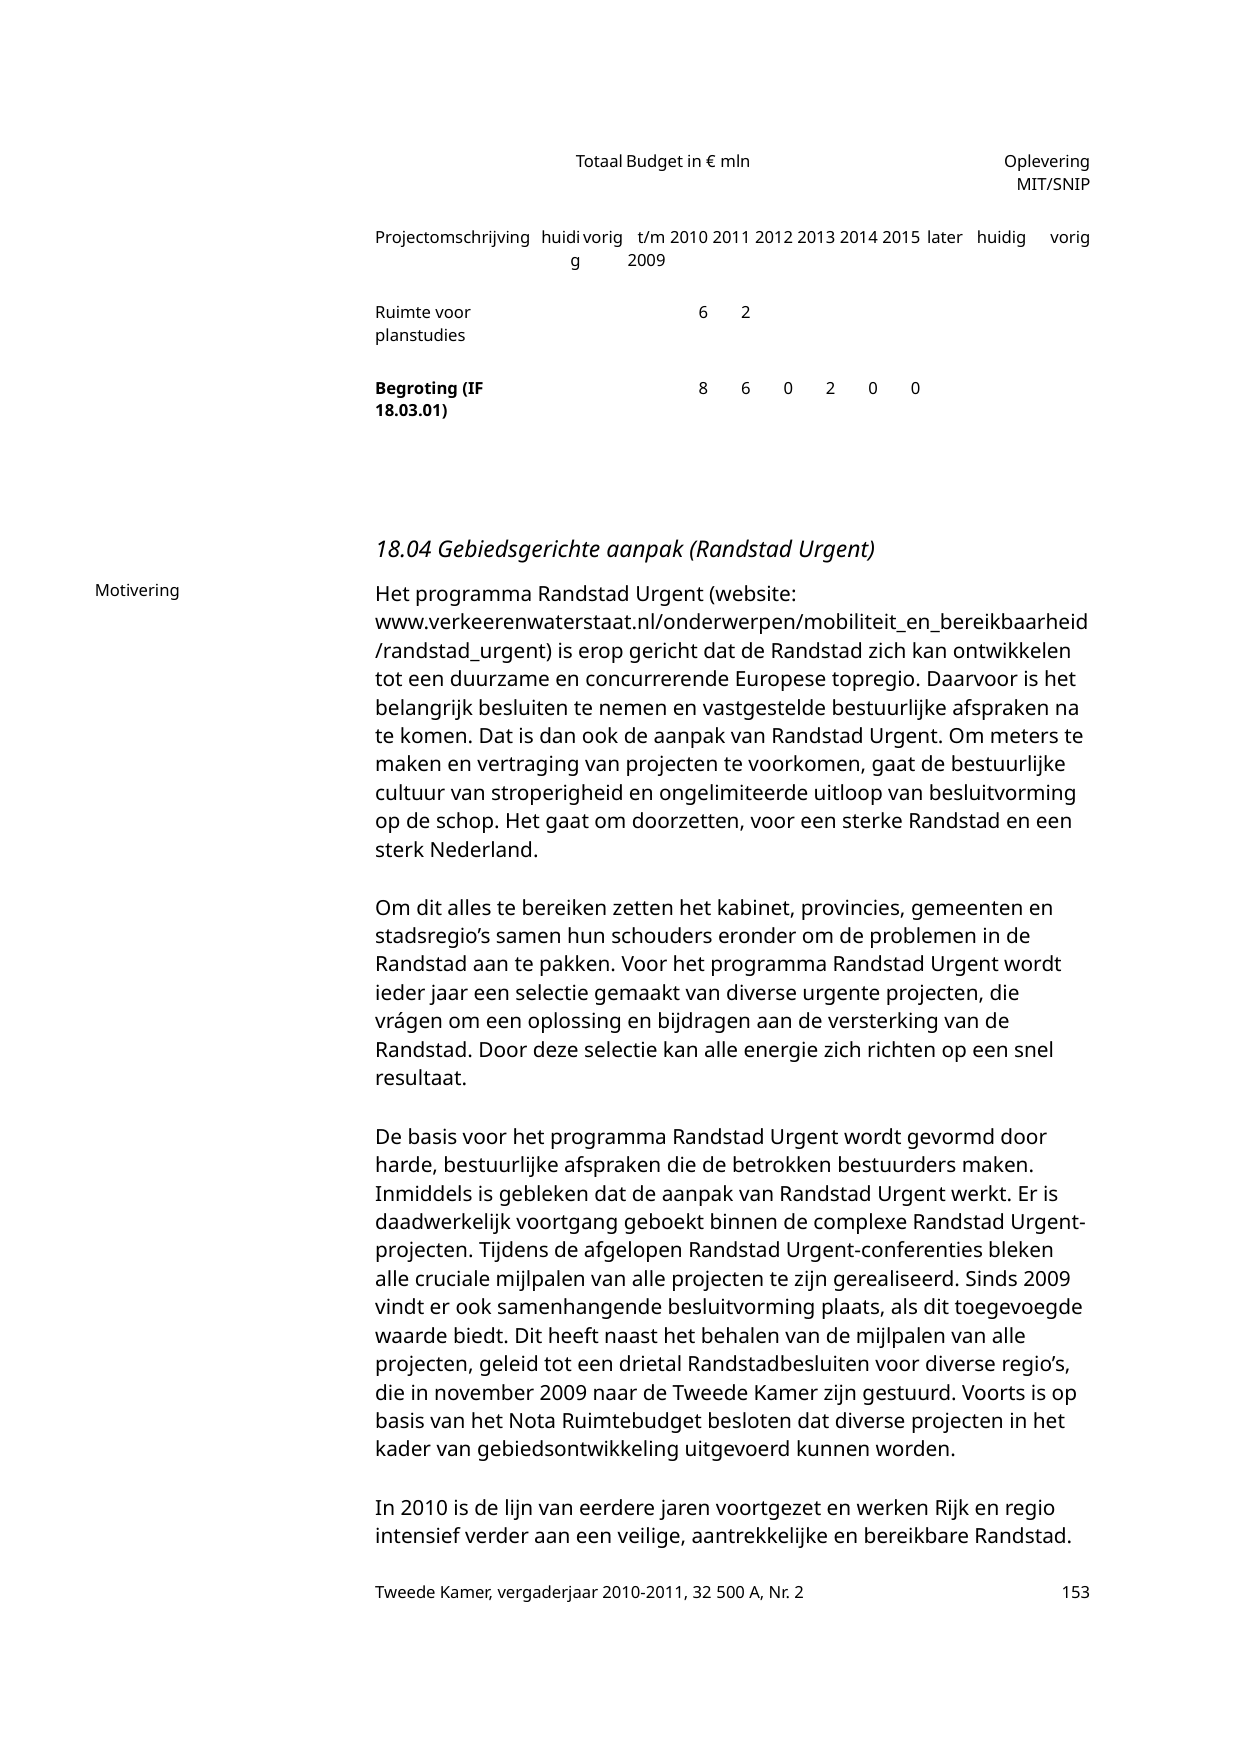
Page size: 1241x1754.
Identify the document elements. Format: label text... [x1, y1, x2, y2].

table_cell Projectomschrijving [375, 225, 538, 301]
table_cell [1026, 301, 1090, 376]
text In 2010 is de lijn van eerdere jaren voortgezet en werken Rijk en regio intensief verder aan een veilige, aantrekkelijke en bereikbare Randstad. [375, 1493, 1090, 1550]
table_cell 0 [835, 376, 878, 452]
table_cell later [920, 225, 963, 301]
table_cell [920, 376, 963, 452]
table_header Oplevering MIT/SNIP [963, 150, 1090, 225]
table_cell [623, 376, 665, 452]
table_cell 2013 [793, 225, 835, 301]
table_cell 6 [708, 376, 750, 452]
table_header [920, 150, 963, 225]
text Om dit alles te bereiken zetten het kabinet, provincies, gemeenten en stadsregio’s samen hun schouders eronder om de problemen in de Randstad aan te pakken. Voor het programma Randstad Urgent wordt ieder jaar een selectie gemaakt van diverse urgente projecten, die vrágen om een oplossing en bijdragen aan de versterking van de Randstad. Door deze selectie kan alle energie zich richten op een snel resultaat. [375, 893, 1090, 1092]
table_cell 2014 [835, 225, 878, 301]
table_cell [538, 301, 580, 376]
table_cell vorig [580, 225, 623, 301]
table_cell 2010 [665, 225, 708, 301]
subtitle 18.04 Gebiedsgerichte aanpak (Randstad Urgent) [375, 533, 1090, 564]
table_cell [580, 376, 623, 452]
table_cell vorig [1026, 225, 1090, 301]
table_cell 2011 [708, 225, 750, 301]
table_cell 2012 [750, 225, 793, 301]
table_cell 8 [665, 376, 708, 452]
table_cell [835, 301, 878, 376]
table_cell huidig [538, 225, 580, 301]
table_header [793, 150, 835, 225]
table_cell 2 [793, 376, 835, 452]
table_cell 6 [665, 301, 708, 376]
text De basis voor het programma Randstad Urgent wordt gevormd door harde, bestuurlijke afspraken die de betrokken bestuurders maken. Inmiddels is gebleken dat de aanpak van Randstad Urgent werkt. Er is daadwerkelijk voortgang geboekt binnen de complexe Randstad Urgent-projecten. Tijdens de afgelopen Randstad Urgent-conferenties bleken alle cruciale mijlpalen van alle projecten te zijn gerealiseerd. Sinds 2009 vindt er ook samenhangende besluitvorming plaats, als dit toegevoegde waarde biedt. Dit heeft naast het behalen van de mijlpalen van alle projecten, geleid tot een drietal Randstadbesluiten voor diverse regio’s, die in november 2009 naar de Tweede Kamer zijn gestuurd. Voorts is op basis van het Nota Ruimtebudget besloten dat diverse projecten in het kader van gebiedsontwikkeling uitgevoerd kunnen worden. [375, 1122, 1090, 1463]
table_cell t/m 2009 [623, 225, 665, 301]
table_header Budget in € mln [623, 150, 750, 225]
table_cell [920, 301, 963, 376]
table_cell 0 [878, 376, 920, 452]
table_cell [963, 376, 1026, 452]
table_cell 2 [708, 301, 750, 376]
table_cell huidig [963, 225, 1026, 301]
table_cell [538, 376, 580, 452]
table_cell [1026, 376, 1090, 452]
text Het programma Randstad Urgent (website: www.verkeerenwaterstaat.nl/onderwerpen/mobiliteit_en_bereikbaarheid/randstad_urgent) is erop gericht dat de Randstad zich kan ontwikkelen tot een duurzame en concurrerende Europese topregio. Daarvoor is het belangrijk besluiten te nemen en vastgestelde bestuurlijke afspraken na te komen. Dat is dan ook de aanpak van Randstad Urgent. Om meters te maken en vertraging van projecten te voorkomen, gaat de bestuurlijke cultuur van stroperigheid en ongelimiteerde uitloop van besluitvorming op de schop. Het gaat om doorzetten, voor een sterke Randstad en een sterk Nederland. [375, 579, 1090, 863]
table_header [878, 150, 920, 225]
text Motivering [94, 579, 328, 602]
table_header [375, 150, 538, 225]
table_cell [750, 301, 793, 376]
table_header [835, 150, 878, 225]
table_cell [580, 301, 623, 376]
table_cell [963, 301, 1026, 376]
table_cell Ruimte voor planstudies [375, 301, 538, 376]
table_cell Begroting (IF 18.03.01) [375, 376, 538, 452]
table_cell [878, 301, 920, 376]
table_cell [793, 301, 835, 376]
table_header Totaal [538, 150, 623, 225]
table_cell [623, 301, 665, 376]
table_cell 0 [750, 376, 793, 452]
table_cell 2015 [878, 225, 920, 301]
table_header [750, 150, 793, 225]
